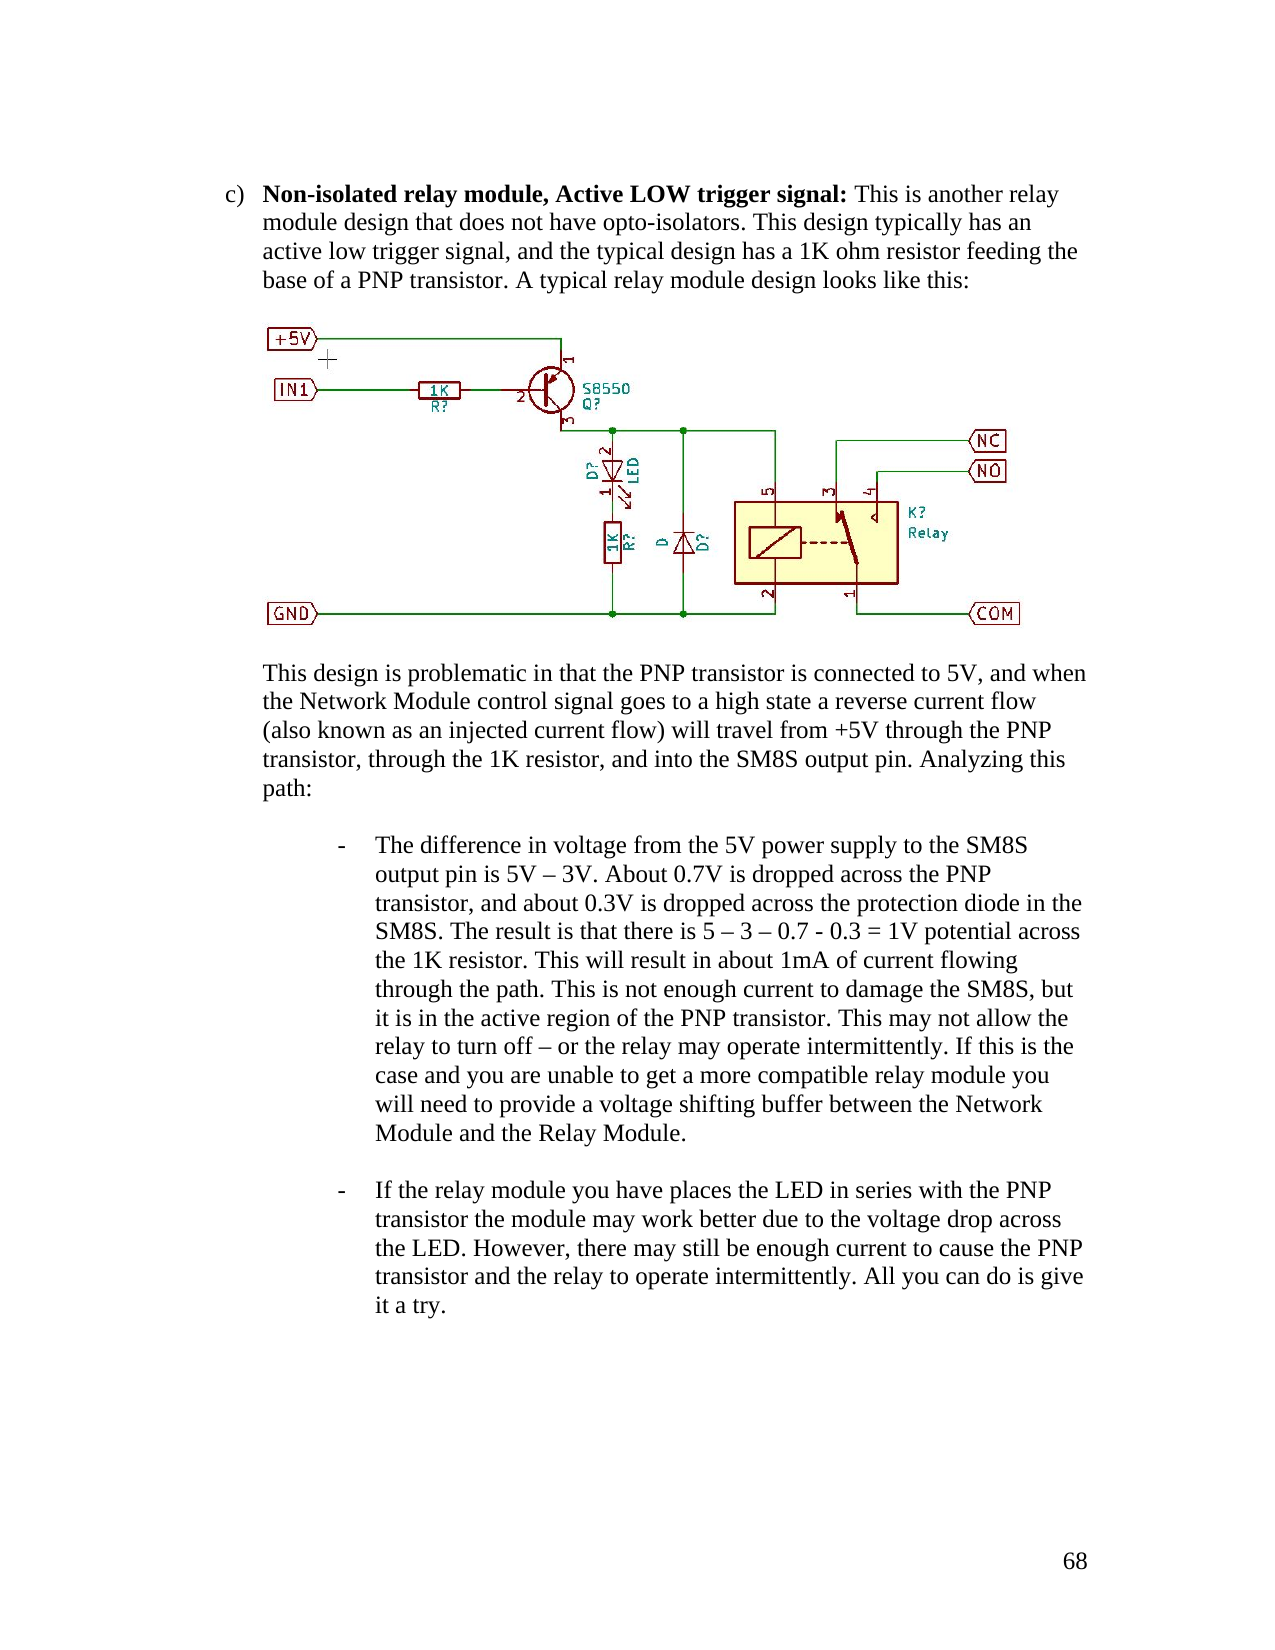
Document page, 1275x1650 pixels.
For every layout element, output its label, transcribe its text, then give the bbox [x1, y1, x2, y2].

list The difference in voltage from the 5V power supply to the SM8S output pin is 5V – 3V. About 0.7V is dropped across the PNP transistor, and about 0.3V is dropped across the protection diode in the SM8S. The result is that there is 5 – 3 – 0.7 - 0.3 = 1V potential across the 1K resistor. This will result in about 1mA of current flowing through the path. This is not enough current to damage the SM8S, but it is in the active region of the PNP transistor. This may not allow the relay to turn off – or the relay may operate intermittently. If this is the case and you are unable to get a more compatible relay module you will need to provide a voltage shifting buffer between the Network Module and the Relay Module. [337, 830, 1087, 1146]
text This design is problematic in that the PNP transistor is connected to 5V, and when the Network Module control signal goes to a high state a reverse current flow (also known as an injected current flow) will travel from +5V through the PNP transistor, through the 1K resistor, and into the SM8S output pin. Analyzing this path: [262, 658, 1087, 801]
list If the relay module you have places the LED in series with the PNP transistor the module may work better due to the voltage drop across the LED. However, there may still be enough current to cause the PNP transistor and the relay to operate intermittently. All you can do is give it a try. [337, 1175, 1087, 1319]
picture [262, 322, 1024, 629]
list Non-isolated relay module, Active LOW trigger signal: This is another relay module design that does not have opto-isolators. This design typically has an active low trigger signal, and the typical design has a 1K ohm resistor feeding the base of a PNP transistor. A typical relay module design looks like this: [225, 179, 1087, 294]
